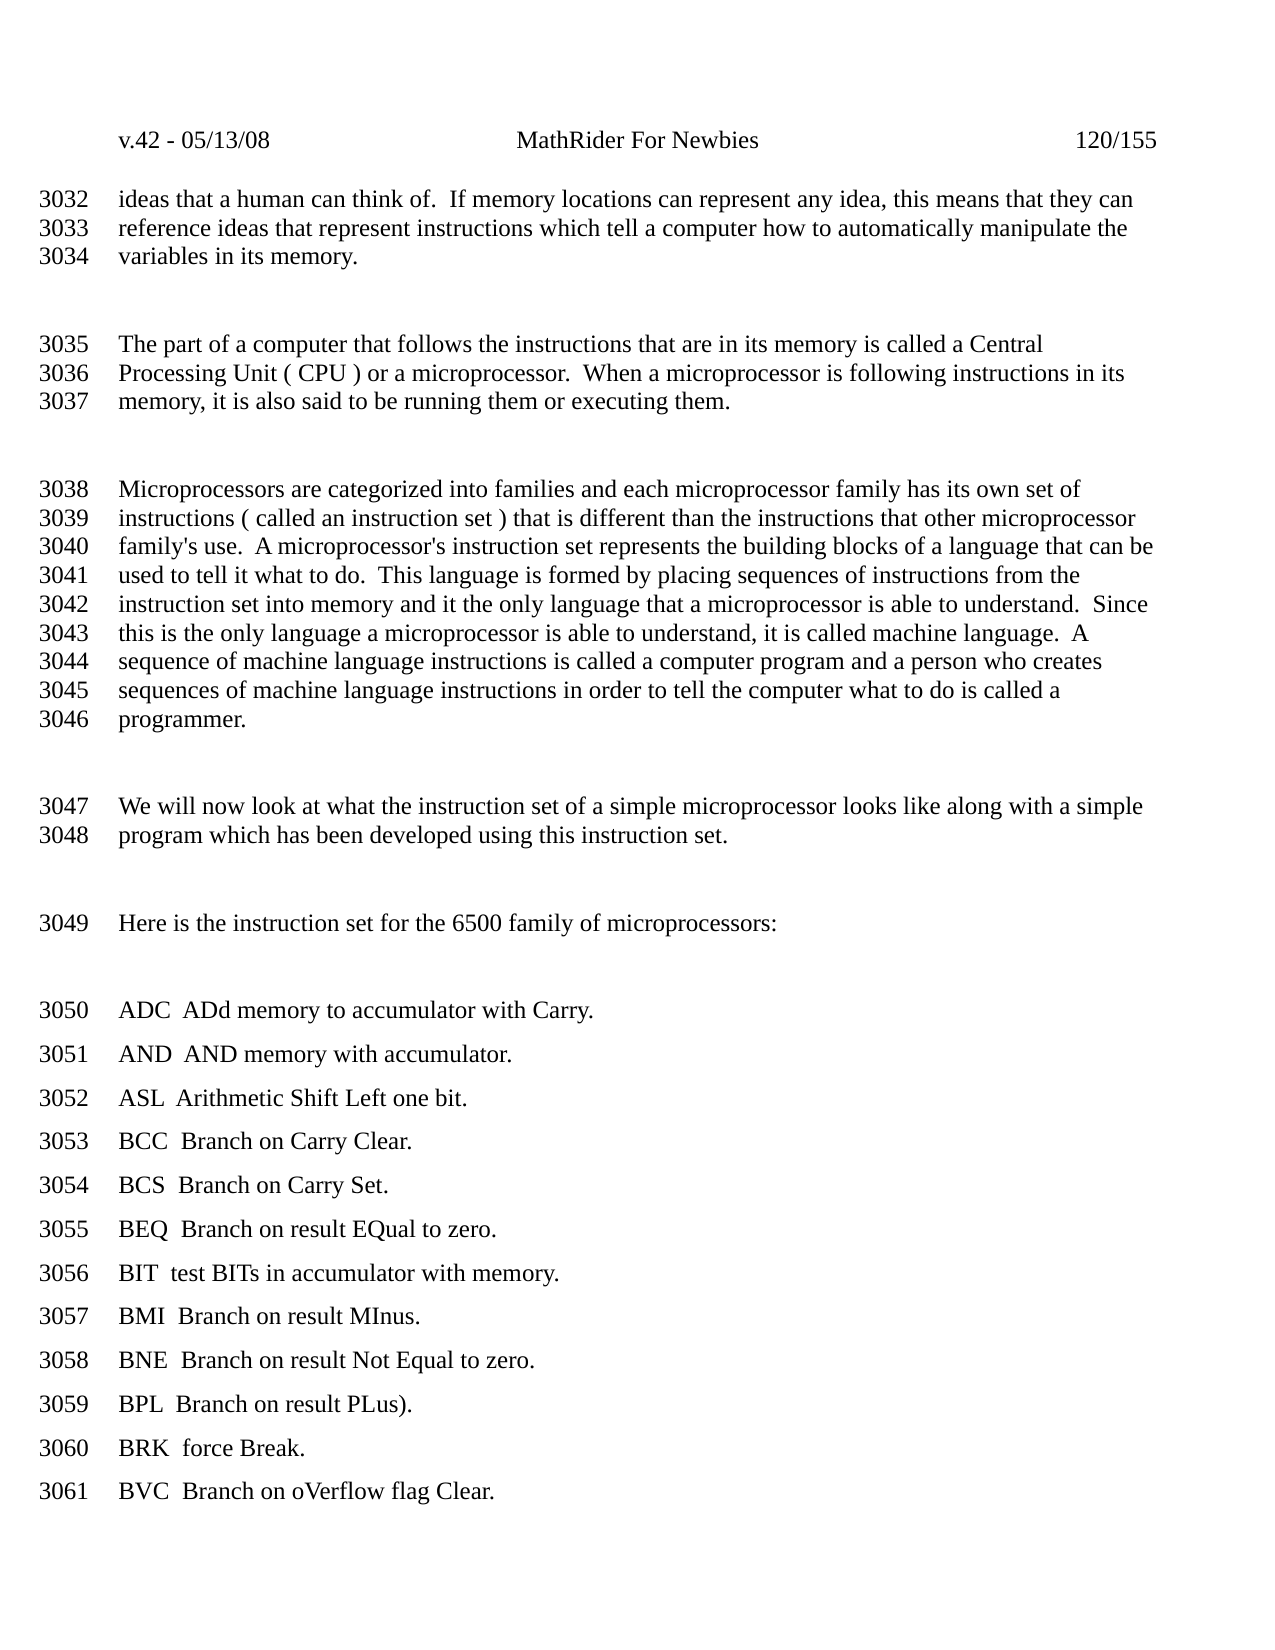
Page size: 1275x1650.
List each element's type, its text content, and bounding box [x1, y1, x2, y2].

text BCC Branch on Carry Clear. [118, 1126, 1157, 1155]
text BIT test BITs in accumulator with memory. [118, 1258, 1157, 1286]
text BEQ Branch on result EQual to zero. [118, 1214, 1157, 1243]
text BNE Branch on result Not Equal to zero. [118, 1345, 1157, 1374]
text ASL Arithmetic Shift Left one bit. [118, 1083, 1157, 1111]
text Here is the instruction set for the 6500 family of microprocessors: [118, 908, 1157, 936]
text The part of a computer that follows the instructions that are in its memory is called a Central Processing Unit ( CPU ) or a microprocessor. When a microprocessor is following instructions in its memory, it is also said to be running them or executing them. [118, 329, 1157, 415]
text ideas that a human can think of. If memory locations can represent any idea, this means that they can reference ideas that represent instructions which tell a computer how to automatically manipulate the variables in its memory. [118, 184, 1157, 270]
text BMI Branch on result MInus. [118, 1301, 1157, 1330]
text We will now look at what the instruction set of a simple microprocessor looks like along with a simple program which has been developed using this instruction set. [118, 791, 1157, 849]
text ADC ADd memory to accumulator with Carry. [118, 995, 1157, 1024]
text Microprocessors are categorized into families and each microprocessor family has its own set of instructions ( called an instruction set ) that is different than the instructions that other microprocessor family's use. A microprocessor's instruction set represents the building blocks of a language that can be used to tell it what to do. This language is formed by placing sequences of instructions from the instruction set into memory and it the only language that a microprocessor is able to understand. Since this is the only language a microprocessor is able to understand, it is called machine language. A sequence of machine language instructions is called a computer program and a person who creates sequences of machine language instructions in order to tell the computer what to do is called a programmer. [118, 474, 1157, 733]
text BVC Branch on oVerflow flag Clear. [118, 1476, 1157, 1505]
text BRK force Break. [118, 1433, 1157, 1461]
text BCS Branch on Carry Set. [118, 1170, 1157, 1199]
text BPL Branch on result PLus). [118, 1389, 1157, 1418]
text AND AND memory with accumulator. [118, 1039, 1157, 1068]
